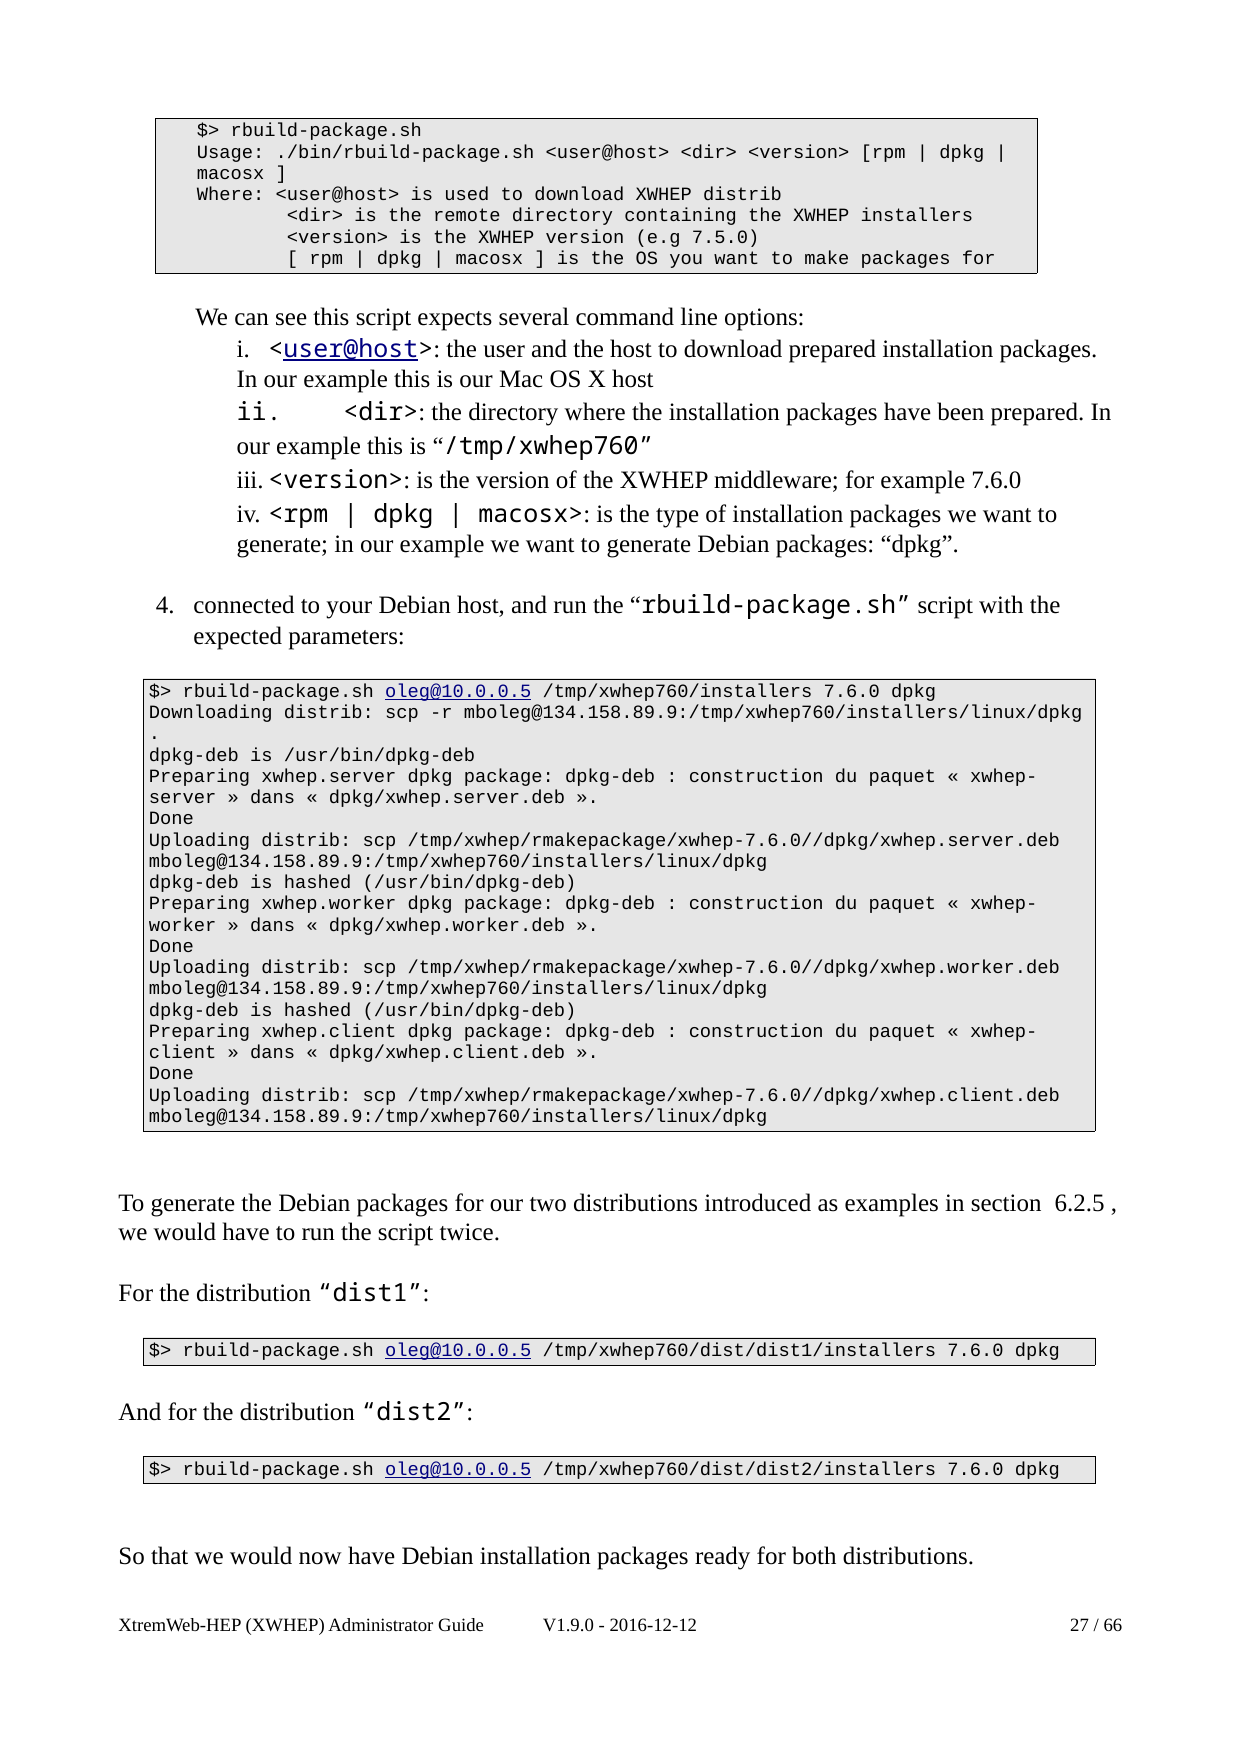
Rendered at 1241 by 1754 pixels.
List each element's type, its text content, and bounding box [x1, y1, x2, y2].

list Uploading distrib: scp /tmp/xwhep/rmakepackage/xwhep-7.6.0//dpkg/xwhep.server.deb mboleg@134.158.89.9:/tmp/xwhep760/installers/linux/dpkg [144, 827, 1095, 870]
list <version> is the XWHEP version (e.g 7.5.0) [156, 224, 1037, 246]
text So that we would now have Debian installation packages ready for both distributions. [118, 1541, 1122, 1570]
list Uploading distrib: scp /tmp/xwhep/rmakepackage/xwhep-7.6.0//dpkg/xwhep.client.deb mboleg@134.158.89.9:/tmp/xwhep760/installers/linux/dpkg [144, 1082, 1095, 1131]
list dpkg-deb is /usr/bin/dpkg-deb [144, 742, 1095, 763]
text To generate the Debian packages for our two distributions introduced as examples in section 6.2.5, we would have to run the script twice. [118, 1188, 1122, 1246]
list <rpm | dpkg | macosx>: is the type of installation packages we want to generate; in our example we want to generate Debian packages: “dpkg”. [236, 495, 1121, 558]
list Preparing xwhep.server dpkg package: dpkg-deb : construction du paquet « xwhep-server » dans « dpkg/xwhep.server.deb ». [144, 763, 1095, 806]
list [ rpm | dpkg | macosx ] is the OS you want to make packages for [156, 246, 1037, 273]
list <dir>: the directory where the installation packages have been prepared. In our example this is “/tmp/xwhep760” [236, 393, 1121, 461]
list Done [144, 933, 1095, 955]
list <dir> is the remote directory containing the XWHEP installers [156, 203, 1037, 224]
list dpkg-deb is hashed (/usr/bin/dpkg-deb) [144, 997, 1095, 1018]
list $> rbuild-package.sh [156, 119, 1037, 139]
list $> rbuild-package.sh oleg@10.0.0.5 /tmp/xwhep760/dist/dist1/installers 7.6.0 dpkg [144, 1339, 1095, 1365]
list $> rbuild-package.sh oleg@10.0.0.5 /tmp/xwhep760/installers 7.6.0 dpkg [144, 680, 1095, 700]
list Uploading distrib: scp /tmp/xwhep/rmakepackage/xwhep-7.6.0//dpkg/xwhep.worker.deb mboleg@134.158.89.9:/tmp/xwhep760/installers/linux/dpkg [144, 955, 1095, 997]
list Preparing xwhep.worker dpkg package: dpkg-deb : construction du paquet « xwhep-worker » dans « dpkg/xwhep.worker.deb ». [144, 891, 1095, 933]
list Preparing xwhep.client dpkg package: dpkg-deb : construction du paquet « xwhep-client » dans « dpkg/xwhep.client.deb ». [144, 1018, 1095, 1061]
list $> rbuild-package.sh oleg@10.0.0.5 /tmp/xwhep760/dist/dist2/installers 7.6.0 dpkg [144, 1457, 1095, 1483]
list dpkg-deb is hashed (/usr/bin/dpkg-deb) [144, 870, 1095, 891]
list <version>: is the version of the XWHEP middleware; for example 7.6.0 [236, 461, 1121, 495]
list Done [144, 1061, 1095, 1082]
list Where: <user@host> is used to download XWHEP distrib [156, 182, 1037, 203]
list <user@host>: the user and the host to download prepared installation packages. In our example this is our Mac OS X host [236, 330, 1121, 393]
text We can see this script expects several command line options: [195, 302, 1121, 330]
list Usage: ./bin/rbuild-package.sh <user@host> <dir> <version> [rpm | dpkg | macosx ] [156, 139, 1037, 182]
text And for the distribution “dist2”: [118, 1393, 1122, 1427]
list Downloading distrib: scp -r mboleg@134.158.89.9:/tmp/xwhep760/installers/linux/dpkg . [144, 700, 1095, 742]
list connected to your Debian host, and run the “rbuild-package.sh” script with the expected parameters: [156, 587, 1122, 650]
list Done [144, 806, 1095, 827]
text For the distribution “dist1”: [118, 1274, 1122, 1309]
